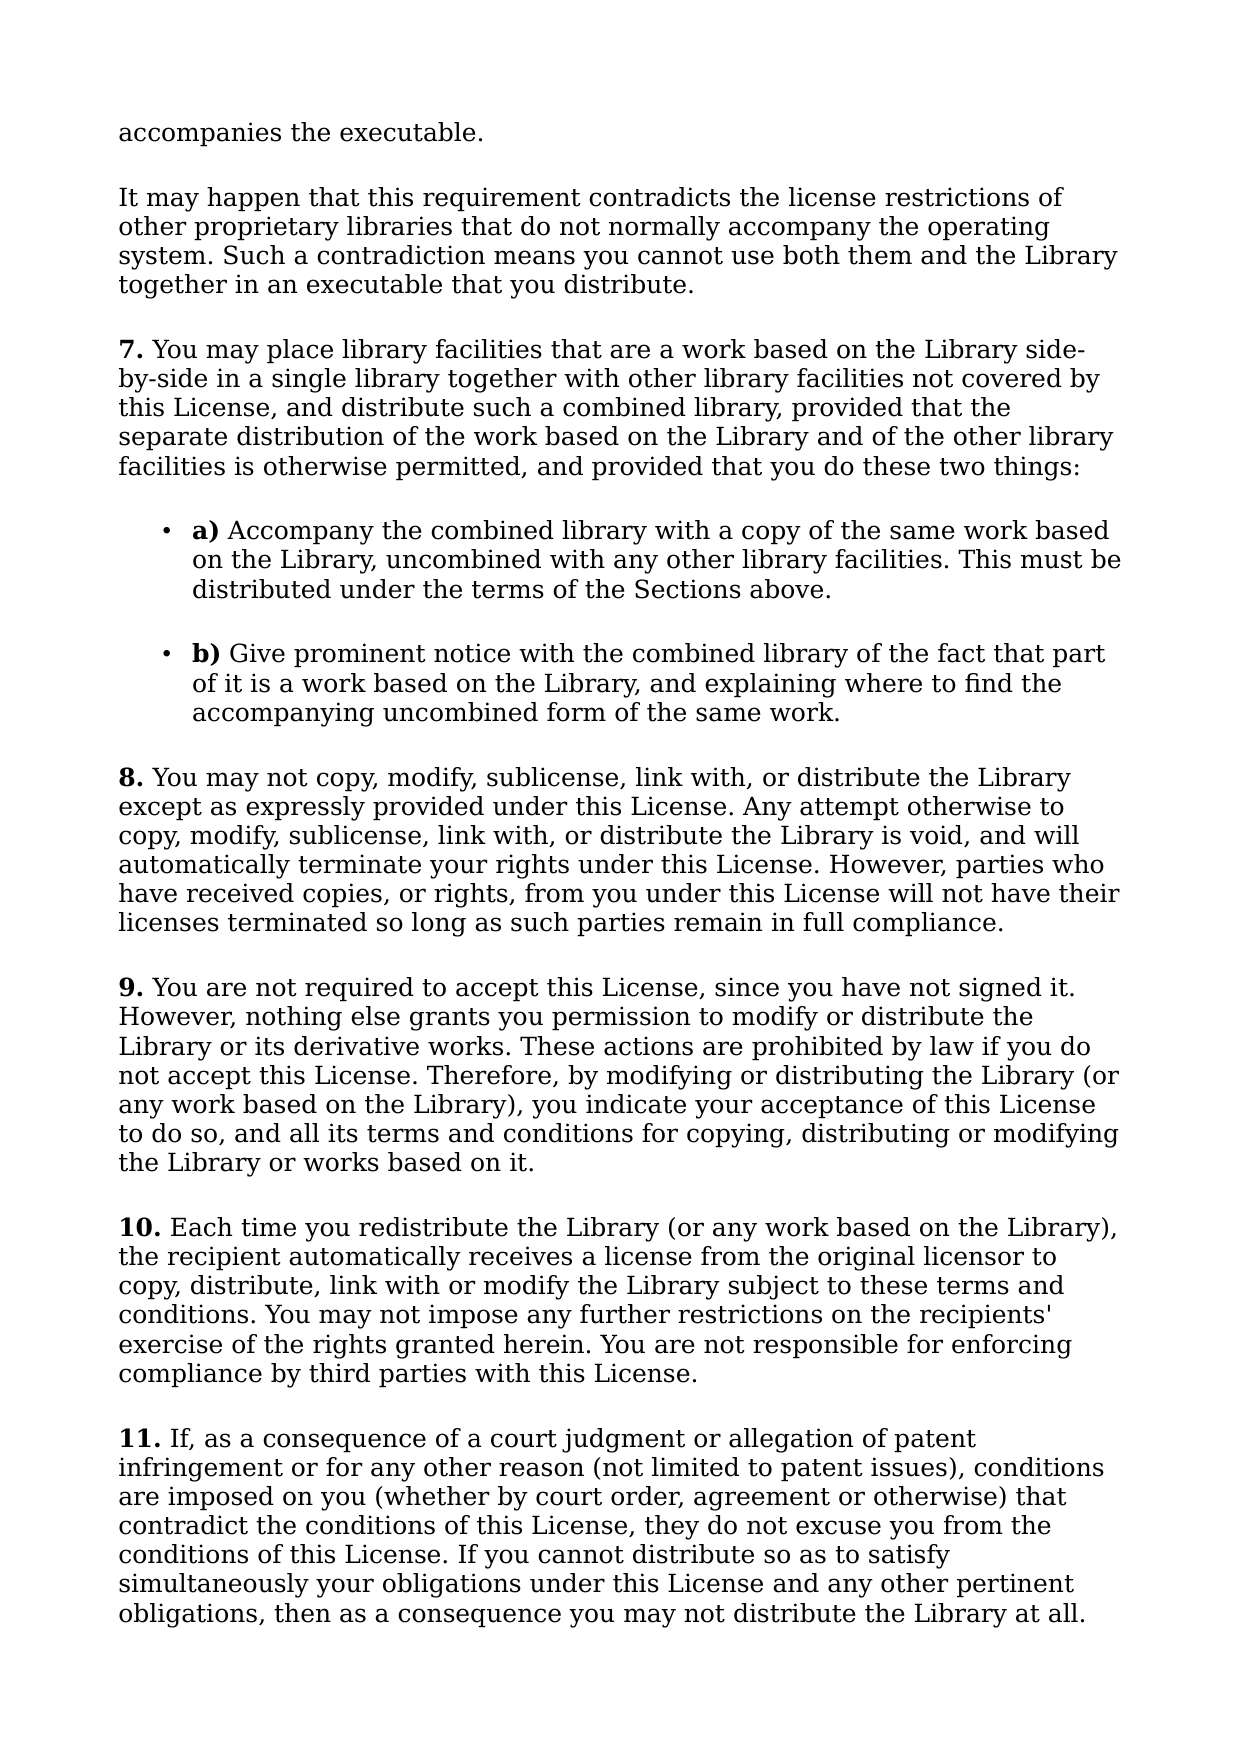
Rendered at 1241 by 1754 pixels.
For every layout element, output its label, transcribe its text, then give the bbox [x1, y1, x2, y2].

text It may happen that this requirement contradicts the license restrictions of other proprietary libraries that do not normally accompany the operating system. Such a contradiction means you cannot use both them and the Library together in an executable that you distribute. [118, 183, 1122, 299]
text 8. You may not copy, modify, sublicense, link with, or distribute the Library except as expressly provided under this License. Any attempt otherwise to copy, modify, sublicense, link with, or distribute the Library is void, and will automatically terminate your rights under this License. However, parties who have received copies, or rights, from you under this License will not have their licenses terminated so long as such parties remain in full compliance. [118, 762, 1122, 938]
text 10. Each time you redistribute the Library (or any work based on the Library), the recipient automatically receives a license from the original licensor to copy, distribute, link with or modify the Library subject to these terms and conditions. You may not impose any further restrictions on the recipients' exercise of the rights granted herein. You are not responsible for enforcing compliance by third parties with this License. [118, 1213, 1122, 1388]
list b) Give prominent notice with the combined library of the fact that part of it is a work based on the Library, and explaining where to find the accompanying uncombined form of the same work. [162, 639, 1122, 727]
text 11. If, as a consequence of a court judgment or allegation of patent infringement or for any other reason (not limited to patent issues), conditions are imposed on you (whether by court order, agreement or otherwise) that contradict the conditions of this License, they do not excuse you from the conditions of this License. If you cannot distribute so as to satisfy simultaneously your obligations under this License and any other pertinent obligations, then as a consequence you may not distribute the Library at all. [118, 1423, 1122, 1628]
text 9. You are not required to accept this License, since you have not signed it. However, nothing else grants you permission to modify or distribute the Library or its derivative works. These actions are prohibited by law if you do not accept this License. Therefore, by modifying or distributing the Library (or any work based on the Library), you indicate your acceptance of this License to do so, and all its terms and conditions for copying, distributing or modifying the Library or works based on it. [118, 973, 1122, 1177]
text accompanies the executable. [118, 118, 1122, 147]
text 7. You may place library facilities that are a work based on the Library side-by-side in a single library together with other library facilities not covered by this License, and distribute such a combined library, provided that the separate distribution of the work based on the Library and of the other library facilities is otherwise permitted, and provided that you do these two things: [118, 335, 1122, 481]
list a) Accompany the combined library with a copy of the same work based on the Library, uncombined with any other library facilities. This must be distributed under the terms of the Sections above. [162, 516, 1122, 604]
